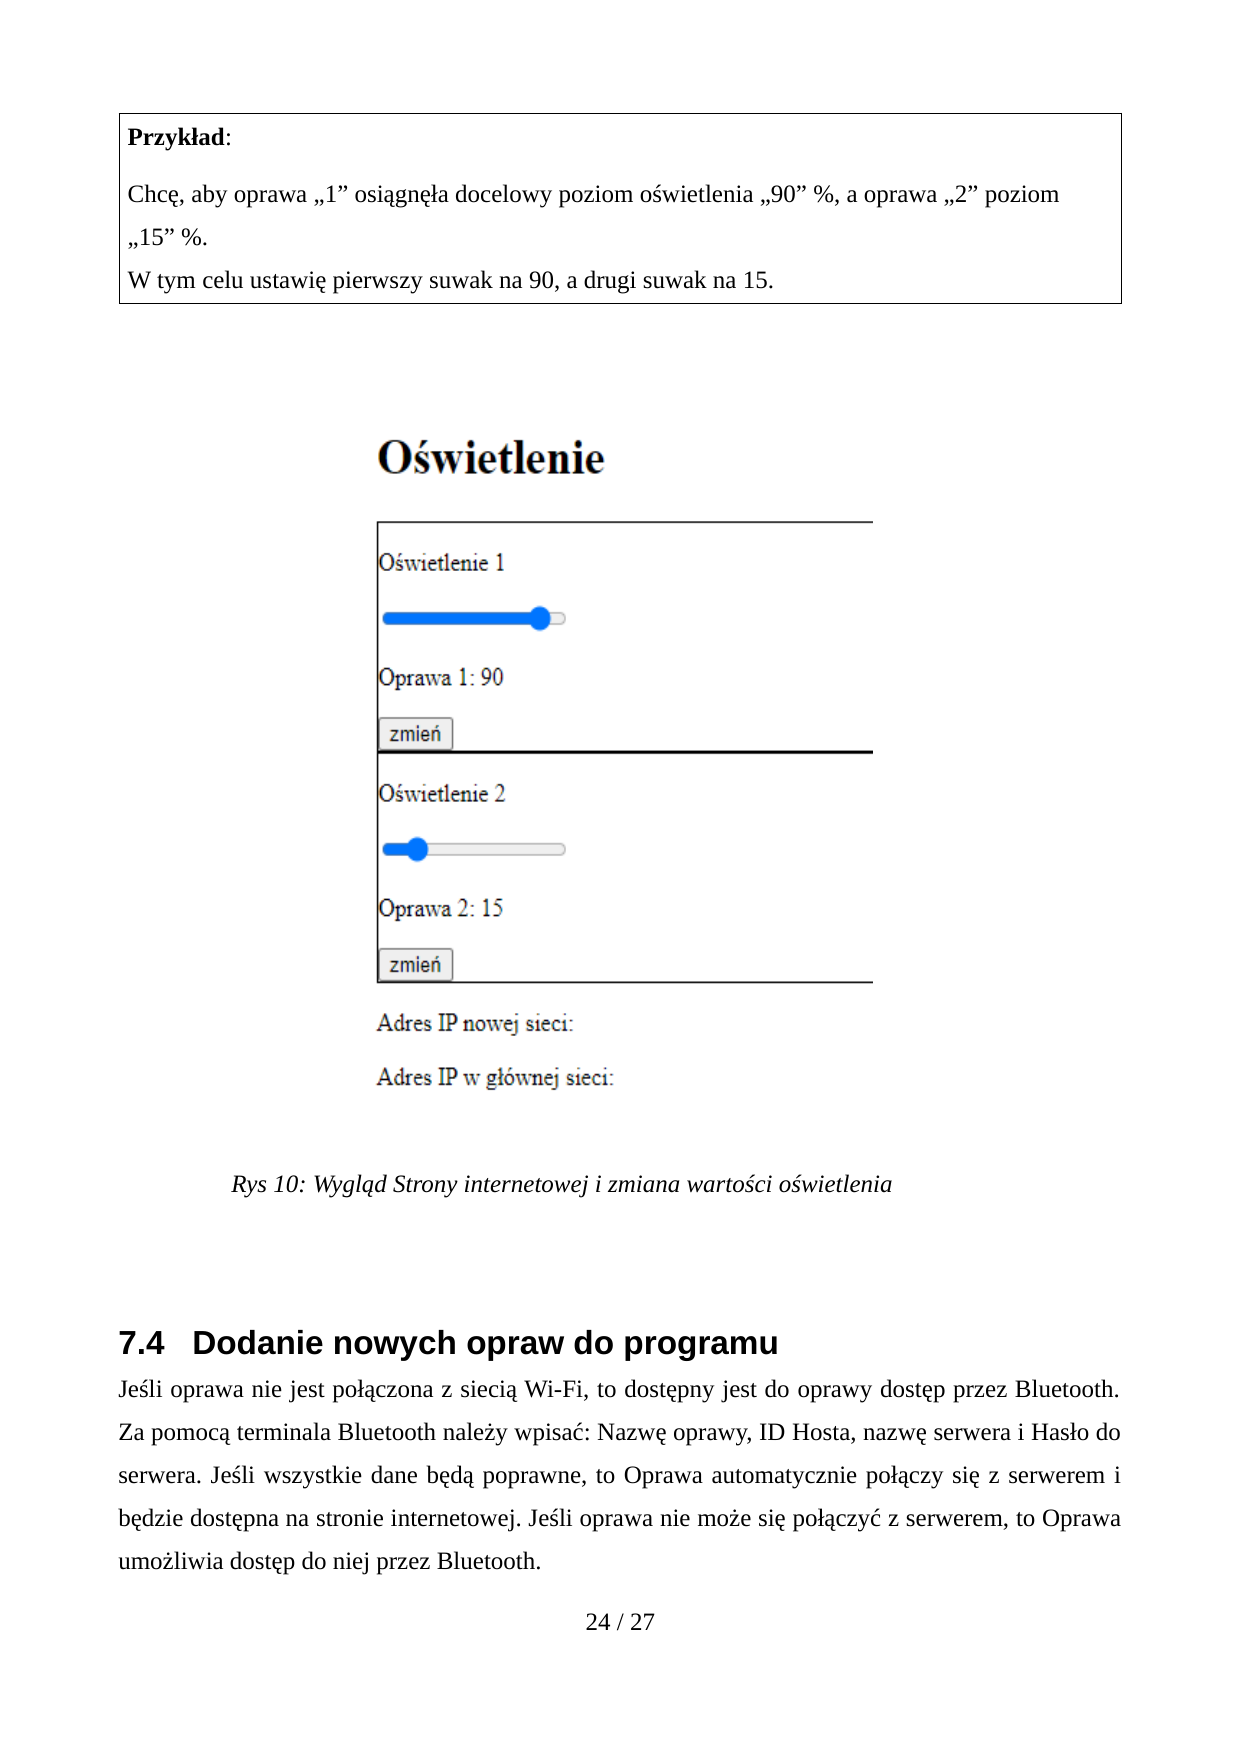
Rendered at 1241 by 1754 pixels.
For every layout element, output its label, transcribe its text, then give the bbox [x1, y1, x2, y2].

picture [367, 399, 873, 1157]
text Przykład: [127, 122, 1113, 150]
text Rys 10: Wygląd Strony internetowej i zmiana wartości oświetlenia [231, 1157, 1009, 1198]
text Chcę, aby oprawa „1” osiągnęła docelowy poziom oświetlenia „90” %, a oprawa „2” poziom „15” %. W tym celu ustawię pierwszy suwak na 90, a drugi suwak na 15. [127, 179, 1113, 294]
text Jeśli oprawa nie jest połączona z siecią Wi-Fi, to dostępny jest do oprawy dostęp przez Bluetooth. Za pomocą terminala Bluetooth należy wpisać: Nazwę oprawy, ID Hosta, nazwę serwera i Hasło do serwera. Jeśli wszystkie dane będą poprawne, to Oprawa automatycznie połączy się z serwerem i będzie dostępna na stronie internetowej. Jeśli oprawa nie może się połączyć z serwerem, to Oprawa umożliwia dostęp do niej przez Bluetooth. [118, 1374, 1122, 1575]
subtitle Dodanie nowych opraw do programu [118, 1323, 1122, 1361]
